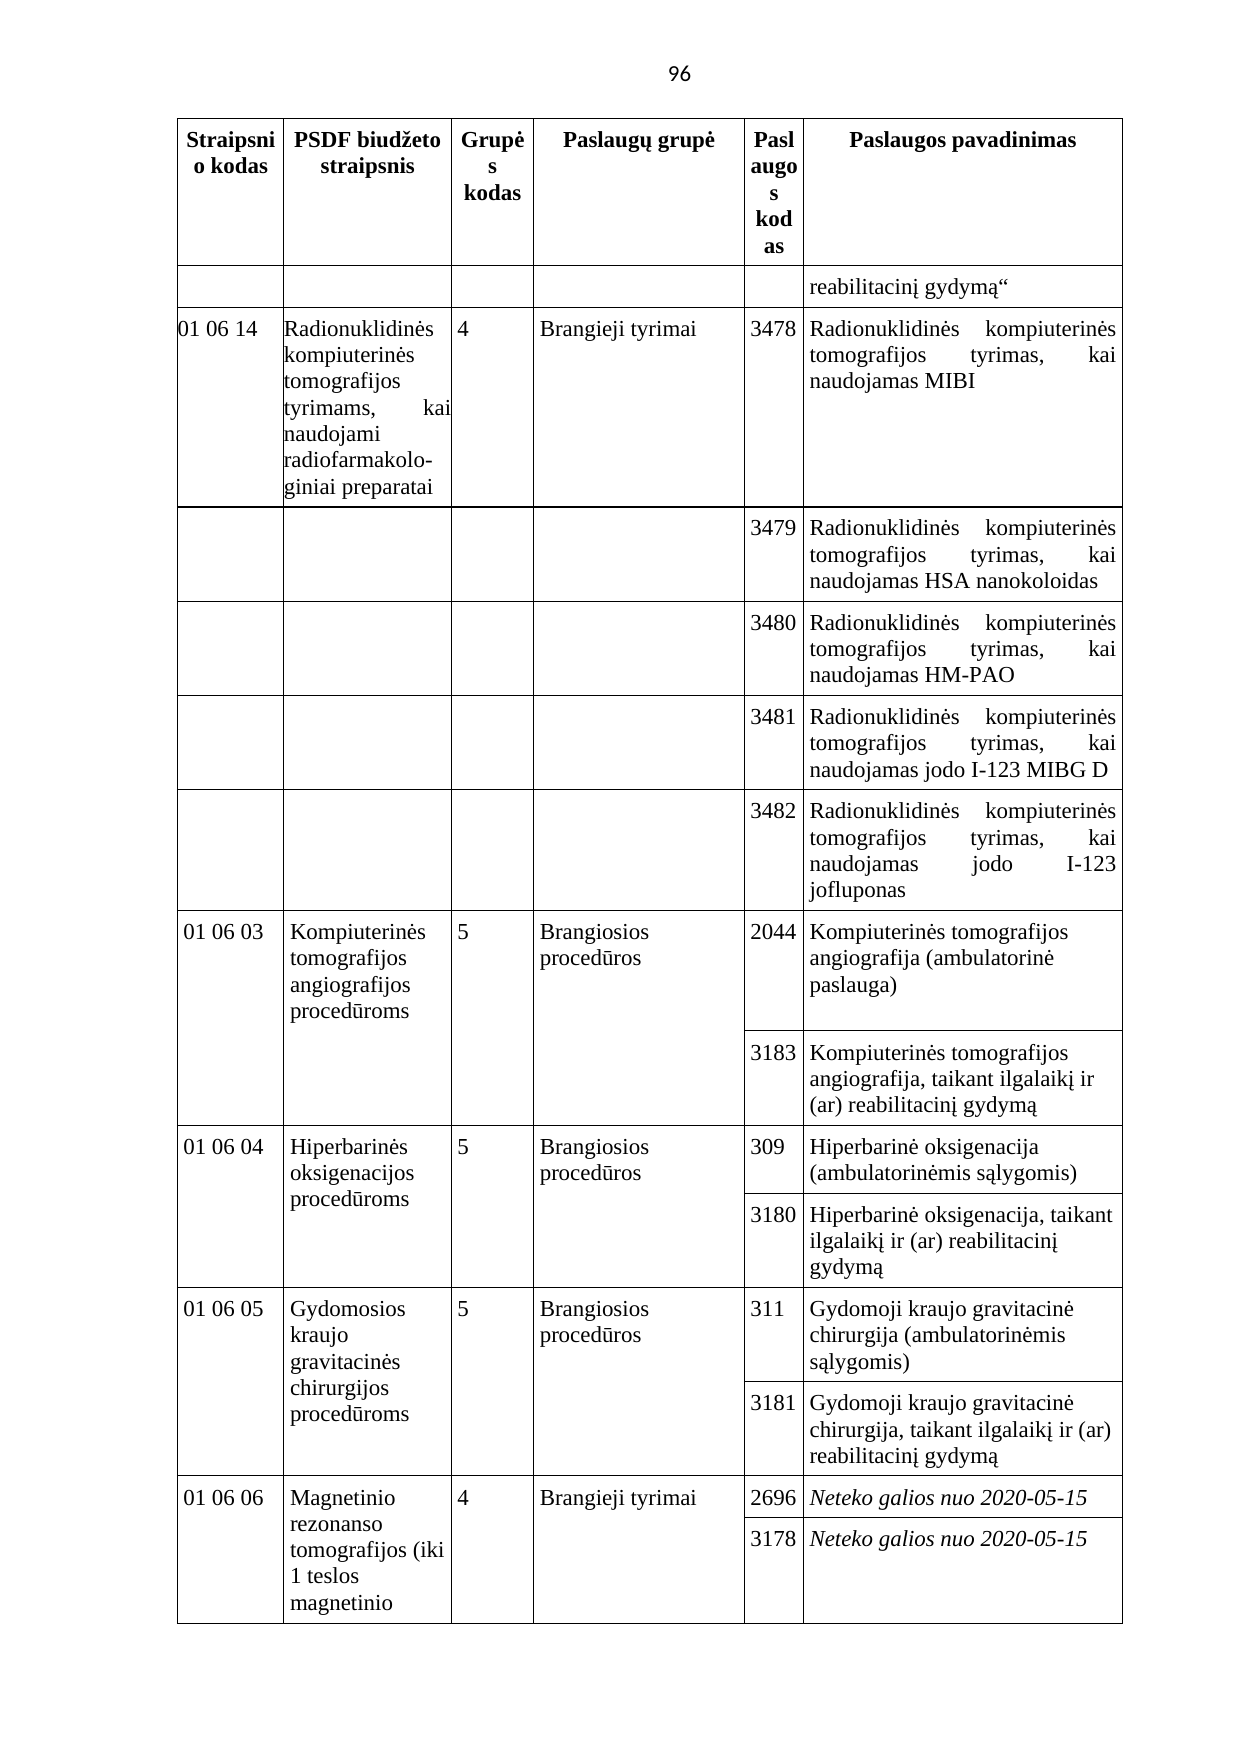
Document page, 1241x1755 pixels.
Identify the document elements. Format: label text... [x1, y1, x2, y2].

table_cell 01 06 05 [178, 1288, 283, 1381]
table_cell 01 06 04 [178, 1126, 283, 1193]
table_cell 4 [452, 1476, 533, 1517]
table_cell [452, 1030, 533, 1125]
table_cell [178, 1193, 283, 1287]
table_cell Brangieji tyrimai [534, 308, 744, 506]
table_cell reabilitacinį gydymą“ [804, 266, 1122, 307]
table_cell 01 06 03 [178, 911, 283, 1030]
table_cell [284, 790, 451, 910]
table_cell Brangieji tyrimai [534, 1476, 744, 1517]
table_cell 2696 [745, 1476, 803, 1517]
table_header PSDF biudžeto straipsnis [284, 119, 451, 265]
table_cell 3478 [745, 308, 803, 506]
table_cell Kompiuterinės tomografijos angiografija, taikant ilgalaikį ir (ar) reabilitacinį gydymą [804, 1031, 1122, 1125]
table_cell [178, 696, 283, 789]
table_cell [452, 1193, 533, 1287]
table_cell [178, 1517, 283, 1622]
table_cell [178, 790, 283, 910]
table_cell Brangiosios procedūros [534, 911, 744, 1030]
table_cell [534, 696, 744, 789]
table_cell [178, 1030, 283, 1125]
table_cell [452, 1517, 533, 1622]
table_cell [452, 266, 533, 307]
table_cell [534, 1030, 744, 1125]
table_cell [178, 1381, 283, 1475]
table_cell Gydomoji kraujo gravitacinė chirurgija, taikant ilgalaikį ir (ar) reabilitacinį gydymą [804, 1382, 1122, 1475]
table_header Straipsnio kodas [178, 119, 283, 265]
table_cell [284, 266, 451, 307]
table_header Paslaugos pavadinimas [804, 119, 1122, 265]
table_cell Magnetinio rezonanso tomografijos (iki 1 teslos magnetinio [284, 1476, 451, 1622]
table_cell Radionuklidinės kompiuterinės tomografijos tyrimas, kai naudojamas jodo I-123 jofluponas [804, 790, 1122, 910]
table_cell [534, 1193, 744, 1287]
table_cell 2044 [745, 911, 803, 1030]
table_cell [284, 1030, 451, 1125]
table_cell 3181 [745, 1382, 803, 1475]
table_cell [284, 696, 451, 789]
table_cell Hiperbarinė oksigenacija, taikant ilgalaikį ir (ar) reabilitacinį gydymą [804, 1194, 1122, 1287]
table_cell 3180 [745, 1194, 803, 1287]
table_cell [178, 266, 283, 307]
table_cell 3479 [745, 508, 803, 601]
table_cell 4 [452, 308, 533, 506]
table_cell Radionuklidinės kompiuterinės tomografijos tyrimams, kai naudojami radiofarmakolo-giniai preparatai [284, 308, 451, 506]
table_cell [178, 602, 283, 695]
table_cell Brangiosios procedūros [534, 1126, 744, 1193]
table_cell [452, 1381, 533, 1475]
table_cell Gydomoji kraujo gravitacinė chirurgija (ambulatorinėmis sąlygomis) [804, 1288, 1122, 1381]
table_cell 5 [452, 1288, 533, 1381]
table_cell 3178 [745, 1518, 803, 1622]
table_cell Radionuklidinės kompiuterinės tomografijos tyrimas, kai naudojamas MIBI [804, 308, 1122, 506]
table_cell 5 [452, 1126, 533, 1193]
table_cell Radionuklidinės kompiuterinės tomografijos tyrimas, kai naudojamas jodo I-123 MIBG D [804, 696, 1122, 789]
table_cell [534, 1517, 744, 1622]
table_cell Neteko galios nuo 2020-05-15 [804, 1476, 1122, 1517]
table_header Paslaugų grupė [534, 119, 744, 265]
table_cell [745, 266, 803, 307]
table_cell 5 [452, 911, 533, 1030]
table_cell [452, 508, 533, 601]
table_cell [452, 602, 533, 695]
table_cell [534, 266, 744, 307]
table_cell Gydomosios kraujo gravitacinės chirurgijos procedūroms [284, 1288, 451, 1475]
table_cell 3482 [745, 790, 803, 910]
table_cell Brangiosios procedūros [534, 1288, 744, 1475]
table_cell 01 06 14 [178, 308, 283, 506]
table_cell Kompiuterinės tomografijos angiografija (ambulatorinė paslauga) [804, 911, 1122, 1030]
table_cell 3481 [745, 696, 803, 789]
table_cell Kompiuterinės tomografijos angiografijos procedūroms [284, 911, 451, 1030]
table_cell Hiperbarinė oksigenacija (ambulatorinėmis sąlygomis) [804, 1126, 1122, 1193]
table_header Grupės kodas [452, 119, 533, 265]
table_cell [452, 790, 533, 910]
table_cell Neteko galios nuo 2020-05-15 [804, 1518, 1122, 1622]
table_cell Radionuklidinės kompiuterinės tomografijos tyrimas, kai naudojamas HSA nanokoloidas [804, 508, 1122, 601]
table_cell Hiperbarinės oksigenacijos procedūroms [284, 1126, 451, 1287]
table_cell [178, 508, 283, 601]
table_cell [452, 696, 533, 789]
table_cell [534, 508, 744, 601]
table_cell 311 [745, 1288, 803, 1381]
table_cell [284, 602, 451, 695]
table_cell 3480 [745, 602, 803, 695]
table_header Paslaugos kodas [745, 119, 803, 265]
table_cell 309 [745, 1126, 803, 1193]
table_cell [534, 790, 744, 910]
table_cell 3183 [745, 1031, 803, 1125]
table_cell [534, 602, 744, 695]
table_cell Radionuklidinės kompiuterinės tomografijos tyrimas, kai naudojamas HM-PAO [804, 602, 1122, 695]
table_cell 01 06 06 [178, 1476, 283, 1517]
table_cell [284, 508, 451, 601]
